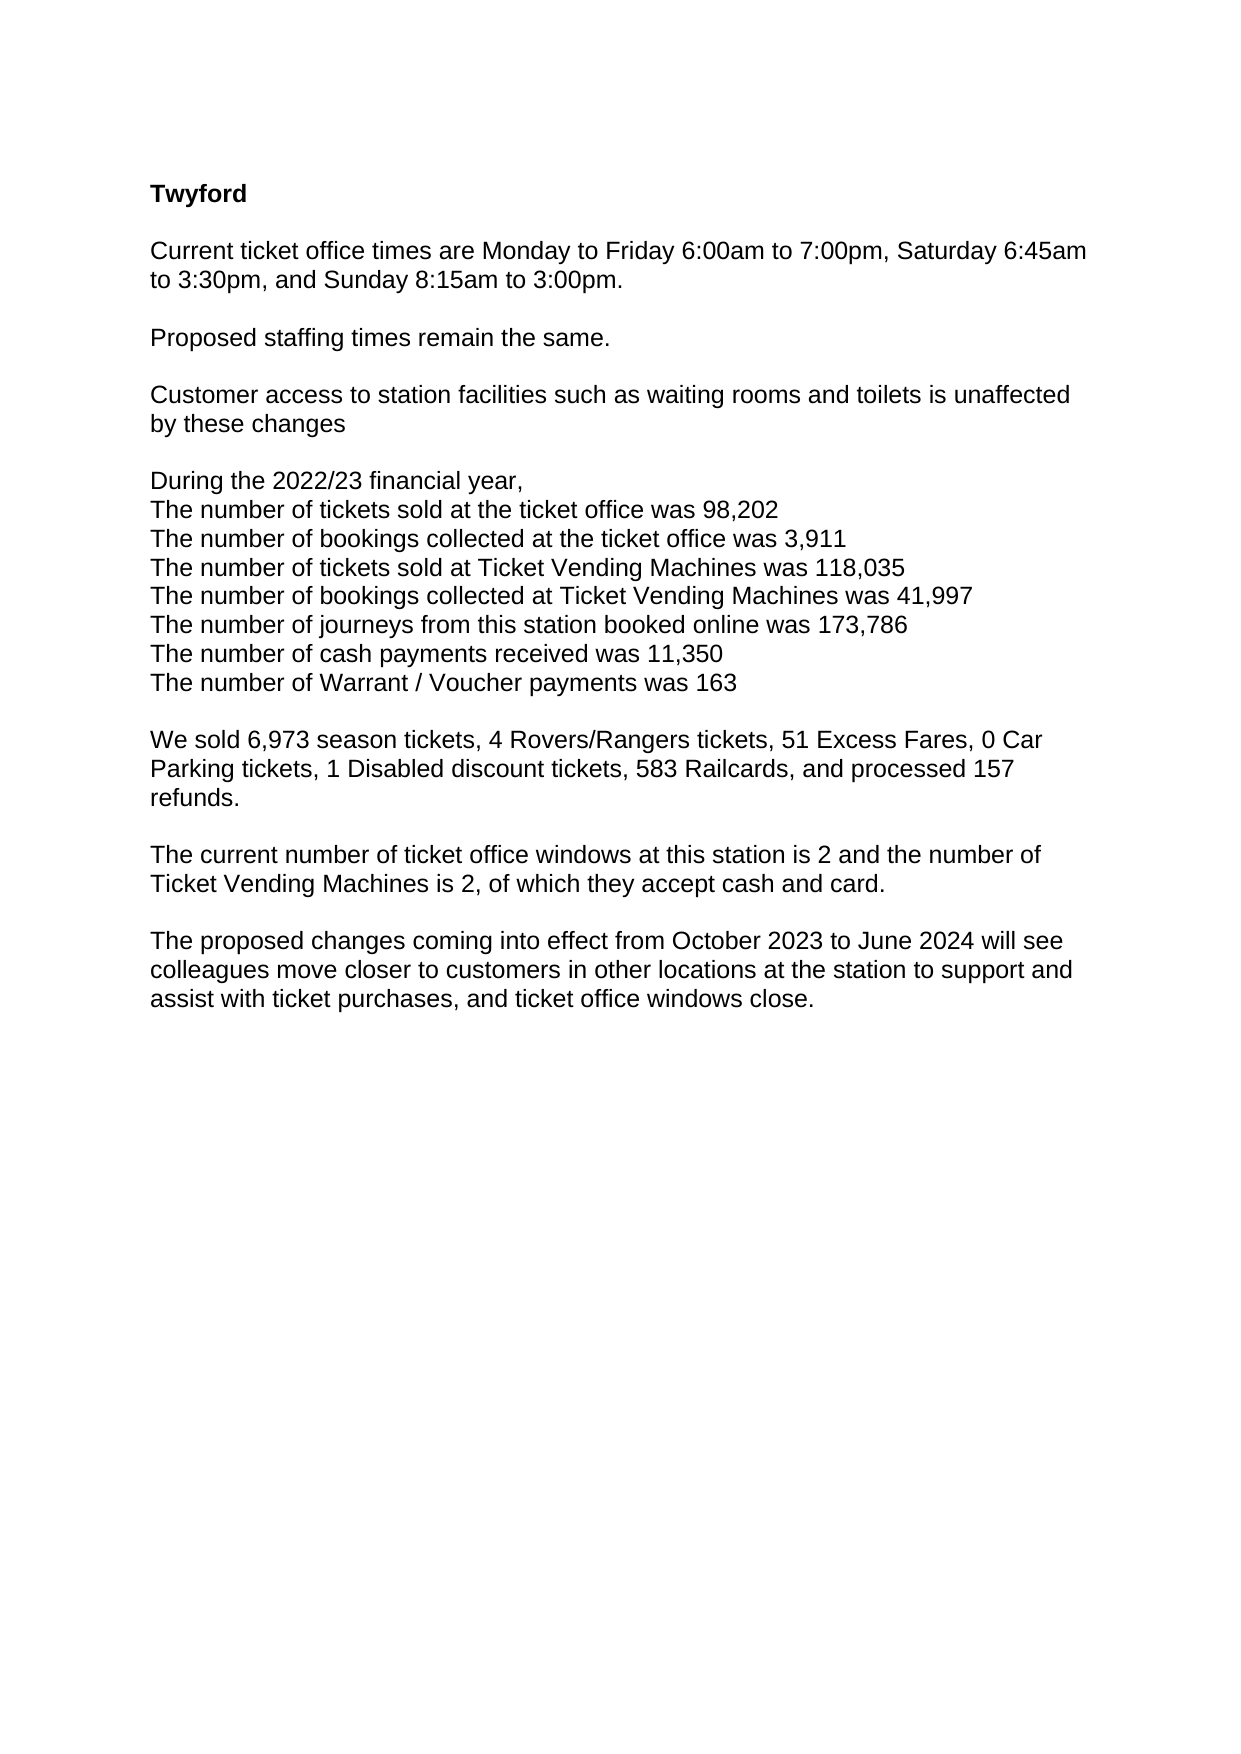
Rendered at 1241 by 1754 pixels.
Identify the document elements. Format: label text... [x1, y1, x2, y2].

text The number of Warrant / Voucher payments was 163 [150, 667, 1090, 696]
text Twyford [150, 179, 1090, 207]
text The number of bookings collected at Ticket Vending Machines was 41,997 [150, 581, 1090, 610]
text The number of tickets sold at the ticket office was 98,202 [150, 495, 1090, 524]
text The current number of ticket office windows at this station is 2 and the number of Ticket Vending Machines is 2, of which they accept cash and card. [150, 840, 1090, 897]
text Proposed staffing times remain the same. [150, 322, 1090, 351]
text The proposed changes coming into effect from October 2023 to June 2024 will see colleagues move closer to customers in other locations at the station to support and assist with ticket purchases, and ticket office windows close. [150, 926, 1090, 1012]
text Current ticket office times are Monday to Friday 6:00am to 7:00pm, Saturday 6:45am to 3:30pm, and Sunday 8:15am to 3:00pm. [150, 236, 1090, 294]
text During the 2022/23 financial year, [150, 466, 1090, 495]
text The number of cash payments received was 11,350 [150, 639, 1090, 667]
text The number of journeys from this station booked online was 173,786 [150, 610, 1090, 639]
text Customer access to station facilities such as waiting rooms and toilets is unaffected by these changes [150, 380, 1090, 437]
text We sold 6,973 season tickets, 4 Rovers/Rangers tickets, 51 Excess Fares, 0 Car Parking tickets, 1 Disabled discount tickets, 583 Railcards, and processed 157 refunds. [150, 725, 1090, 811]
text The number of tickets sold at Ticket Vending Machines was 118,035 [150, 552, 1090, 581]
text The number of bookings collected at the ticket office was 3,911 [150, 524, 1090, 552]
